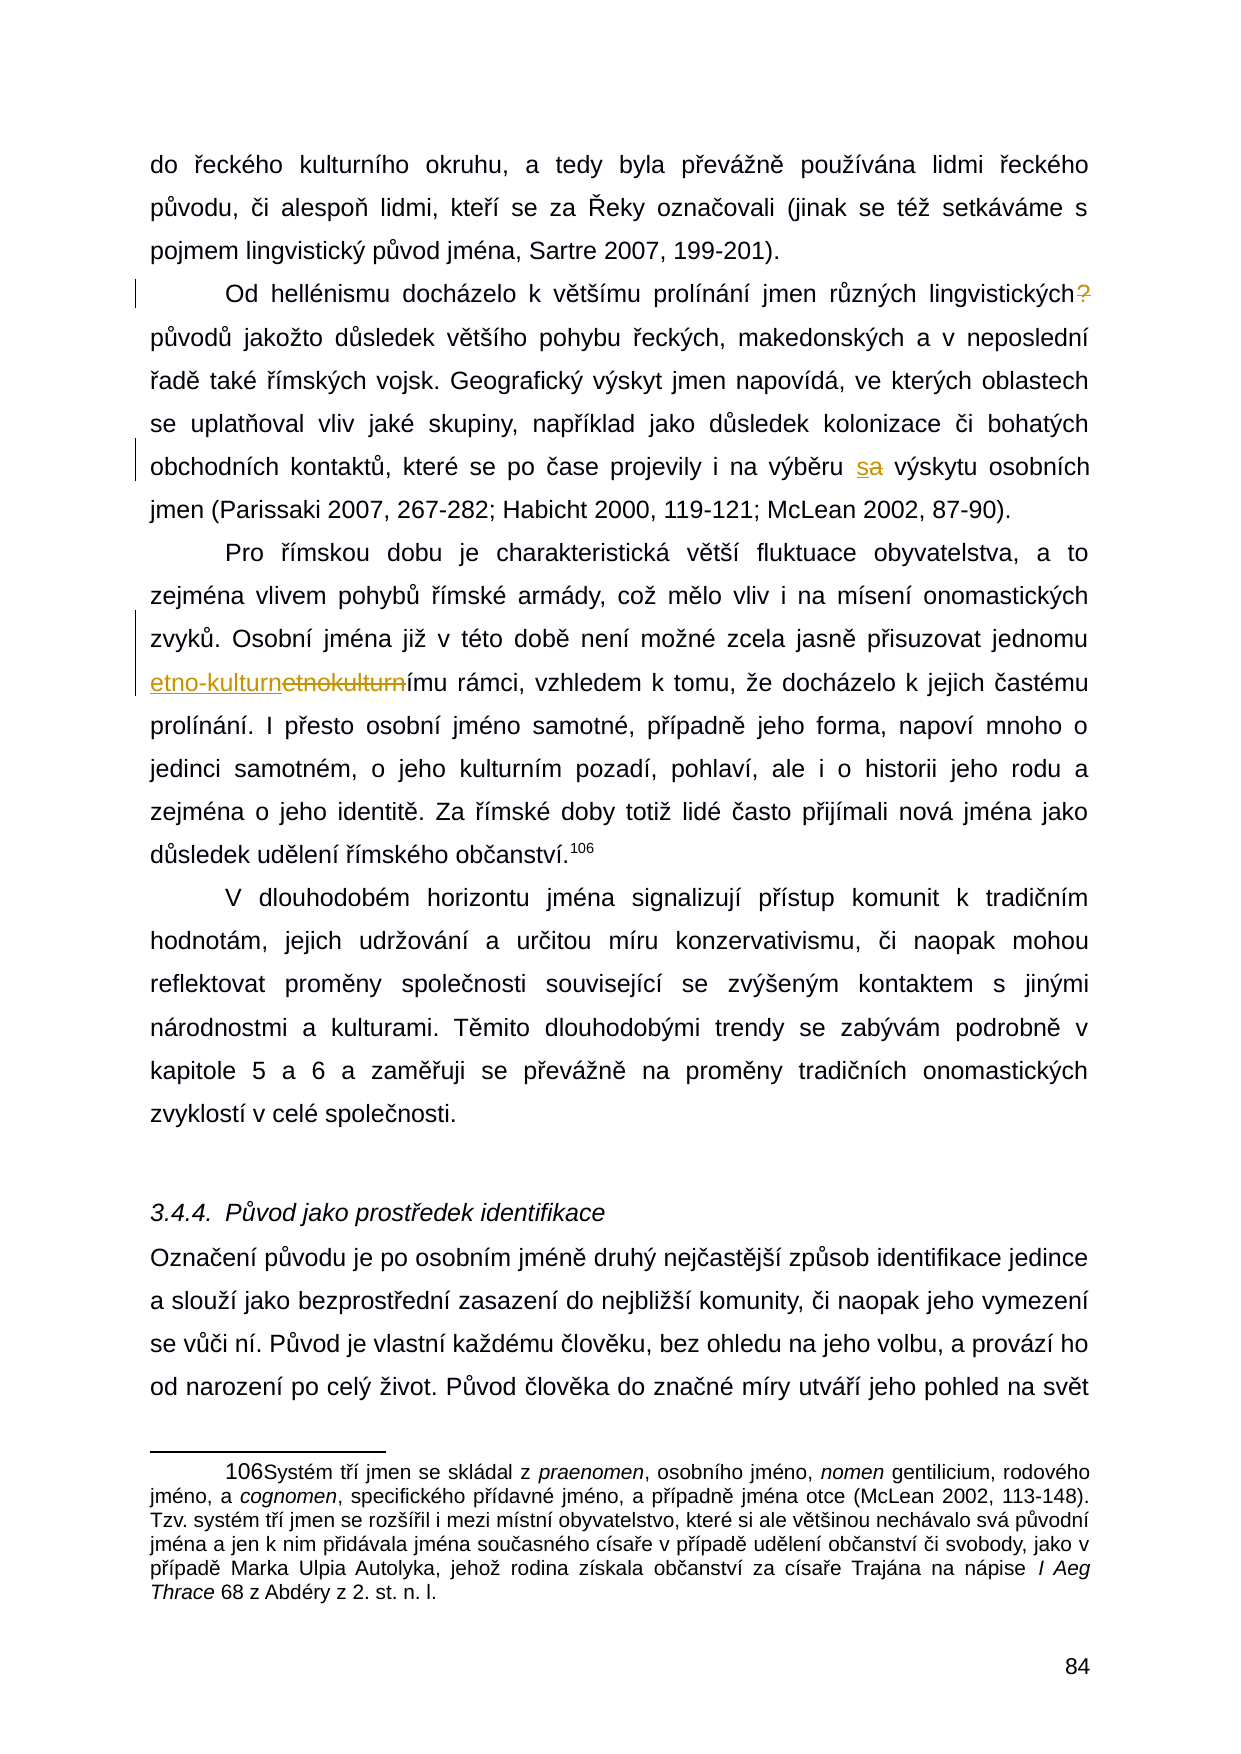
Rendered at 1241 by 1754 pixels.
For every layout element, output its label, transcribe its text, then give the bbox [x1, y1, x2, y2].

text V dlouhodobém horizontu jména signalizují přístup komunit k tradičním hodnotám, jejich udržování a určitou míru konzervativismu, či naopak mohou reflektovat proměny společnosti související se zvýšeným kontaktem s jinými národnostmi a kulturami. Těmito dlouhodobými trendy se zabývám podrobně v kapitole 5 a 6 a zaměřuji se převážně na proměny tradičních onomastických zvyklostí v celé společnosti. [150, 883, 1090, 1127]
text do řeckého kulturního okruhu, a tedy byla převážně používána lidmi řeckého původu, či alespoň lidmi, kteří se za Řeky označovali (jinak se též setkáváme s pojmem lingvistický původ jména, Sartre 2007, 199-201). [150, 150, 1090, 265]
list Původ jako prostředek identifikace [150, 1197, 1090, 1226]
text Pro římskou dobu je charakteristická větší fluktuace obyvatelstva, a to zejména vlivem pohybů římské armády, což mělo vliv i na mísení onomastických zvyků. Osobní jména již v této době není možné zcela jasně přisuzovat jednomu etno-kulturnímu rámci, vzhledem k tomu, že docházelo k jejich častému prolínání. I přesto osobní jméno samotné, případně jeho forma, napoví mnoho o jedinci samotném, o jeho kulturním pozadí, pohlaví, ale i o historii jeho rodu a zejména o jeho identitě. Za římské doby totiž lidé často přijímali nová jména jako důsledek udělení římského občanství. [150, 538, 1090, 869]
text Od hellénismu docházelo k většímu prolínání jmen různých lingvistických původů jakožto důsledek většího pohybu řeckých, makedonských a v neposlední řadě také římských vojsk. Geografický výskyt jmen napovídá, ve kterých oblastech se uplatňoval vliv jaké skupiny, například jako důsledek kolonizace či bohatých obchodních kontaktů, které se po čase projevily i na výběru s výskytu osobních jmen (Parissaki 2007, 267-282; Habicht 2000, 119-121; McLean 2002, 87-90). [150, 279, 1090, 524]
text Systém tří jmen se skládal z praenomen, osobního jméno, nomen gentilicium, rodového jméno, a cognomen, specifického přídavné jméno, a případně jména otce (McLean 2002, 113-148). Tzv. systém tří jmen se rozšířil i mezi místní obyvatelstvo, které si ale většinou nechávalo svá původní jména a jen k nim přidávala jména současného císaře v případě udělení občanství či svobody, jako v případě Marka Ulpia Autolyka, jehož rodina získala občanství za císaře Trajána na nápise I Aeg Thrace 68 z Abdéry z 2. st. n. l. [150, 1458, 1090, 1604]
text Označení původu je po osobním jméně druhý nejčastější způsob identifikace jedince a slouží jako bezprostřední zasazení do nejbližší komunity, či naopak jeho vymezení se vůči ní. Původ je vlastní každému člověku, bez ohledu na jeho volbu, a provází ho od narození po celý život. Původ člověka do značné míry utváří jeho pohled na svět [150, 1243, 1090, 1401]
